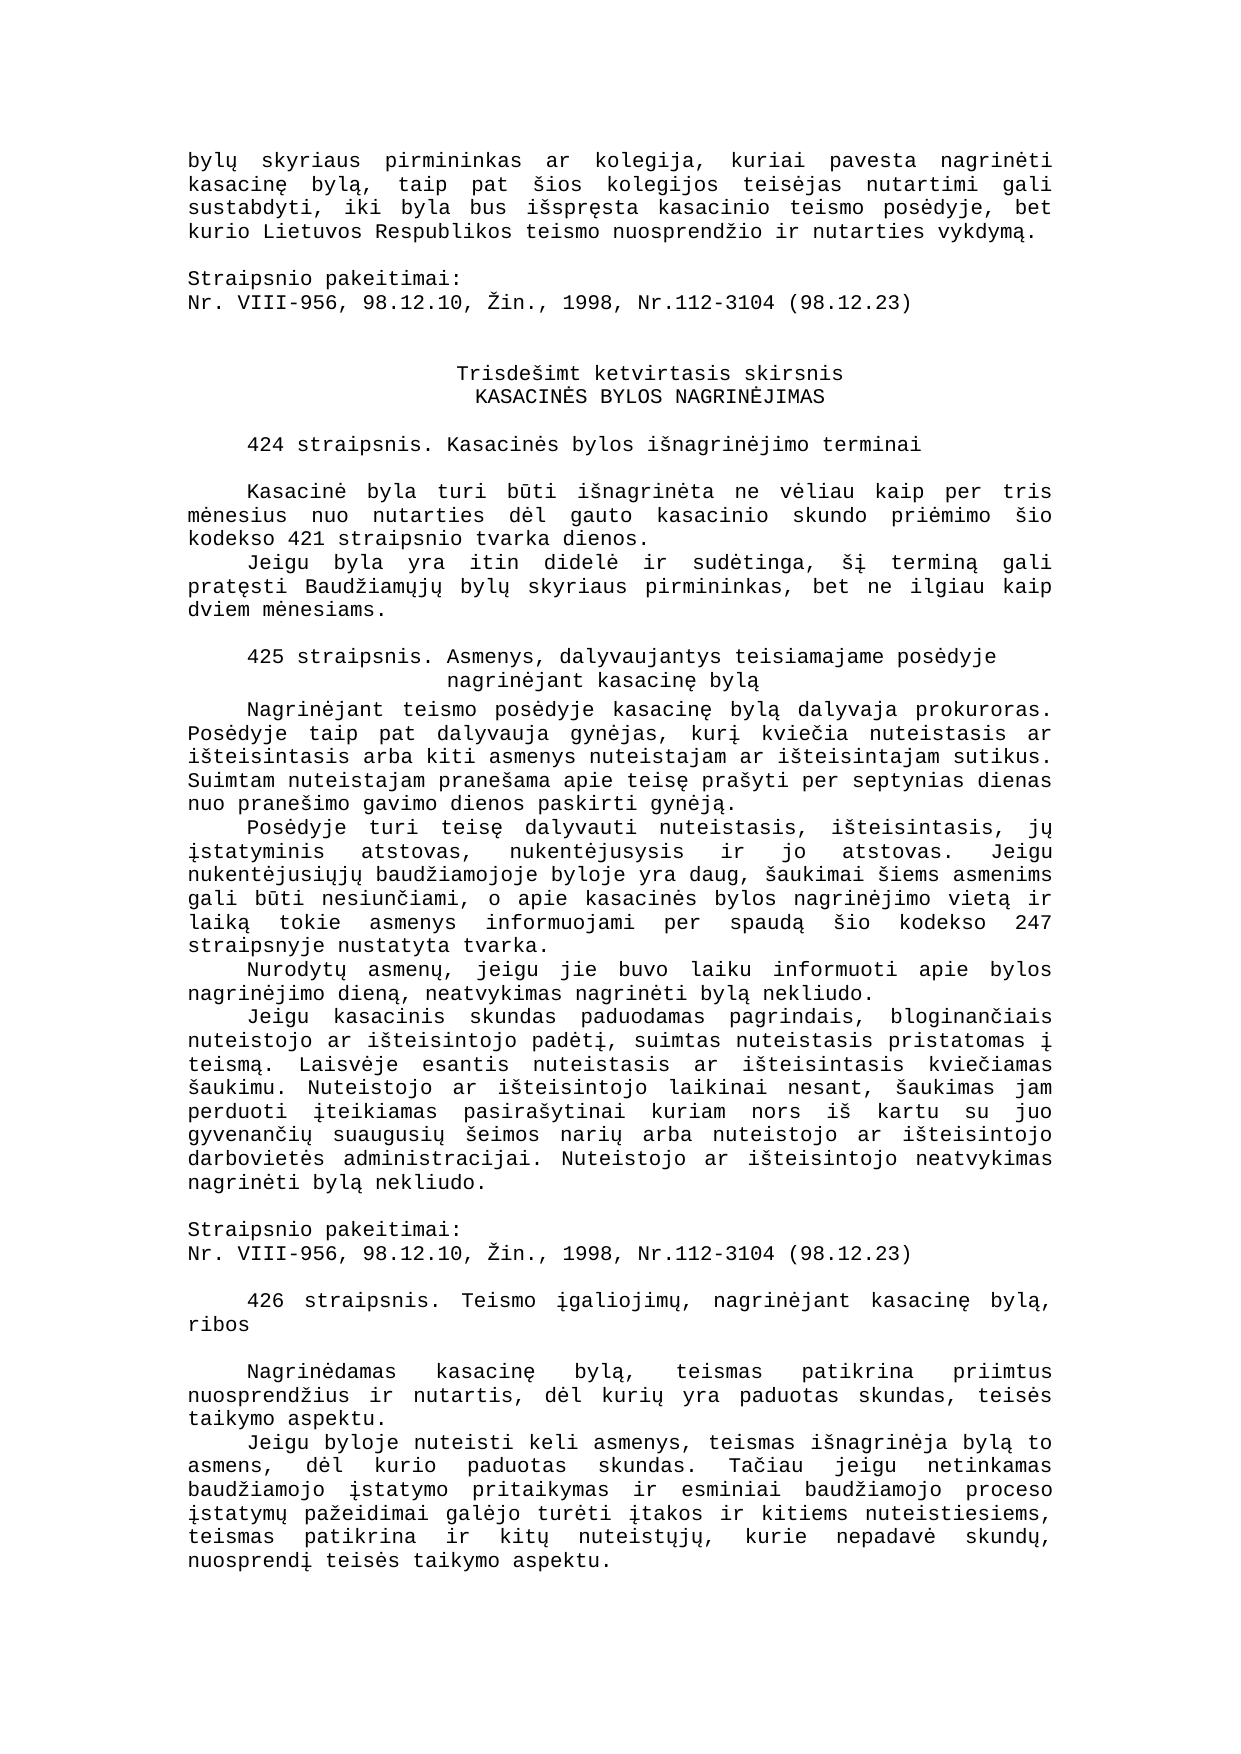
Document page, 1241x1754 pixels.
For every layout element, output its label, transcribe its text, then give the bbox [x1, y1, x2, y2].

text Posėdyje turi teisę dalyvauti nuteistasis, išteisintasis, jų įstatyminis atstovas, nukentėjusysis ir jo atstovas. Jeigu nukentėjusiųjų baudžiamojoje byloje yra daug, šaukimai šiems asmenims gali būti nesiunčiami, o apie kasacinės bylos nagrinėjimo vietą ir laiką tokie asmenys informuojami per spaudą šio kodekso 247 straipsnyje nustatyta tvarka. [187, 817, 1053, 959]
text Nagrinėjant teismo posėdyje kasacinę bylą dalyvaja prokuroras. Posėdyje taip pat dalyvauja gynėjas, kurį kviečia nuteistasis ar išteisintasis arba kiti asmenys nuteistajam ar išteisintajam sutikus. Suimtam nuteistajam pranešama apie teisę prašyti per septynias dienas nuo pranešimo gavimo dienos paskirti gynėją. [187, 699, 1053, 817]
text nagrinėjant kasacinę bylą [187, 670, 1053, 694]
text Nr. VIII-956, 98.12.10, Žin., 1998, Nr.112-3104 (98.12.23) [187, 1243, 1053, 1266]
text Nurodytų asmenų, jeigu jie buvo laiku informuoti apie bylos nagrinėjimo dieną, neatvykimas nagrinėti bylą nekliudo. [187, 959, 1053, 1006]
text 425 straipsnis. Asmenys, dalyvaujantys teisiamajame posėdyje [187, 647, 1053, 670]
text 424 straipsnis. Kasacinės bylos išnagrinėjimo terminai [187, 434, 1053, 457]
text Kasacinė byla turi būti išnagrinėta ne vėliau kaip per tris mėnesius nuo nutarties dėl gauto kasacinio skundo priėmimo šio kodekso 421 straipsnio tvarka dienos. [187, 481, 1053, 552]
text Nr. VIII-956, 98.12.10, Žin., 1998, Nr.112-3104 (98.12.23) [187, 292, 1053, 316]
text Jeigu kasacinis skundas paduodamas pagrindais, bloginančiais nuteistojo ar išteisintojo padėtį, suimtas nuteistasis pristatomas į teismą. Laisvėje esantis nuteistasis ar išteisintasis kviečiamas šaukimu. Nuteistojo ar išteisintojo laikinai nesant, šaukimas jam perduoti įteikiamas pasirašytinai kuriam nors iš kartu su juo gyvenančių suaugusių šeimos narių arba nuteistojo ar išteisintojo darbovietės administracijai. Nuteistojo ar išteisintojo neatvykimas nagrinėti bylą nekliudo. [187, 1006, 1053, 1195]
text Straipsnio pakeitimai: [187, 1219, 1053, 1243]
text Straipsnio pakeitimai: [187, 268, 1053, 292]
text Nagrinėdamas kasacinę bylą, teismas patikrina priimtus nuosprendžius ir nutartis, dėl kurių yra paduotas skundas, teisės taikymo aspektu. [187, 1361, 1053, 1432]
text KASACINĖS BYLOS NAGRINĖJIMAS [187, 386, 1053, 410]
text 426 straipsnis. Teismo įgaliojimų, nagrinėjant kasacinę bylą, ribos [187, 1290, 1053, 1337]
text bylų skyriaus pirmininkas ar kolegija, kuriai pavesta nagrinėti kasacinę bylą, taip pat šios kolegijos teisėjas nutartimi gali sustabdyti, iki byla bus išspręsta kasacinio teismo posėdyje, bet kurio Lietuvos Respublikos teismo nuosprendžio ir nutarties vykdymą. [187, 150, 1053, 244]
text Jeigu byloje nuteisti keli asmenys, teismas išnagrinėja bylą to asmens, dėl kurio paduotas skundas. Tačiau jeigu netinkamas baudžiamojo įstatymo pritaikymas ir esminiai baudžiamojo proceso įstatymų pažeidimai galėjo turėti įtakos ir kitiems nuteistiesiems, teismas patikrina ir kitų nuteistųjų, kurie nepadavė skundų, nuosprendį teisės taikymo aspektu. [187, 1432, 1053, 1574]
text Trisdešimt ketvirtasis skirsnis [187, 363, 1053, 386]
text Jeigu byla yra itin didelė ir sudėtinga, šį terminą gali pratęsti Baudžiamųjų bylų skyriaus pirmininkas, bet ne ilgiau kaip dviem mėnesiams. [187, 552, 1053, 623]
